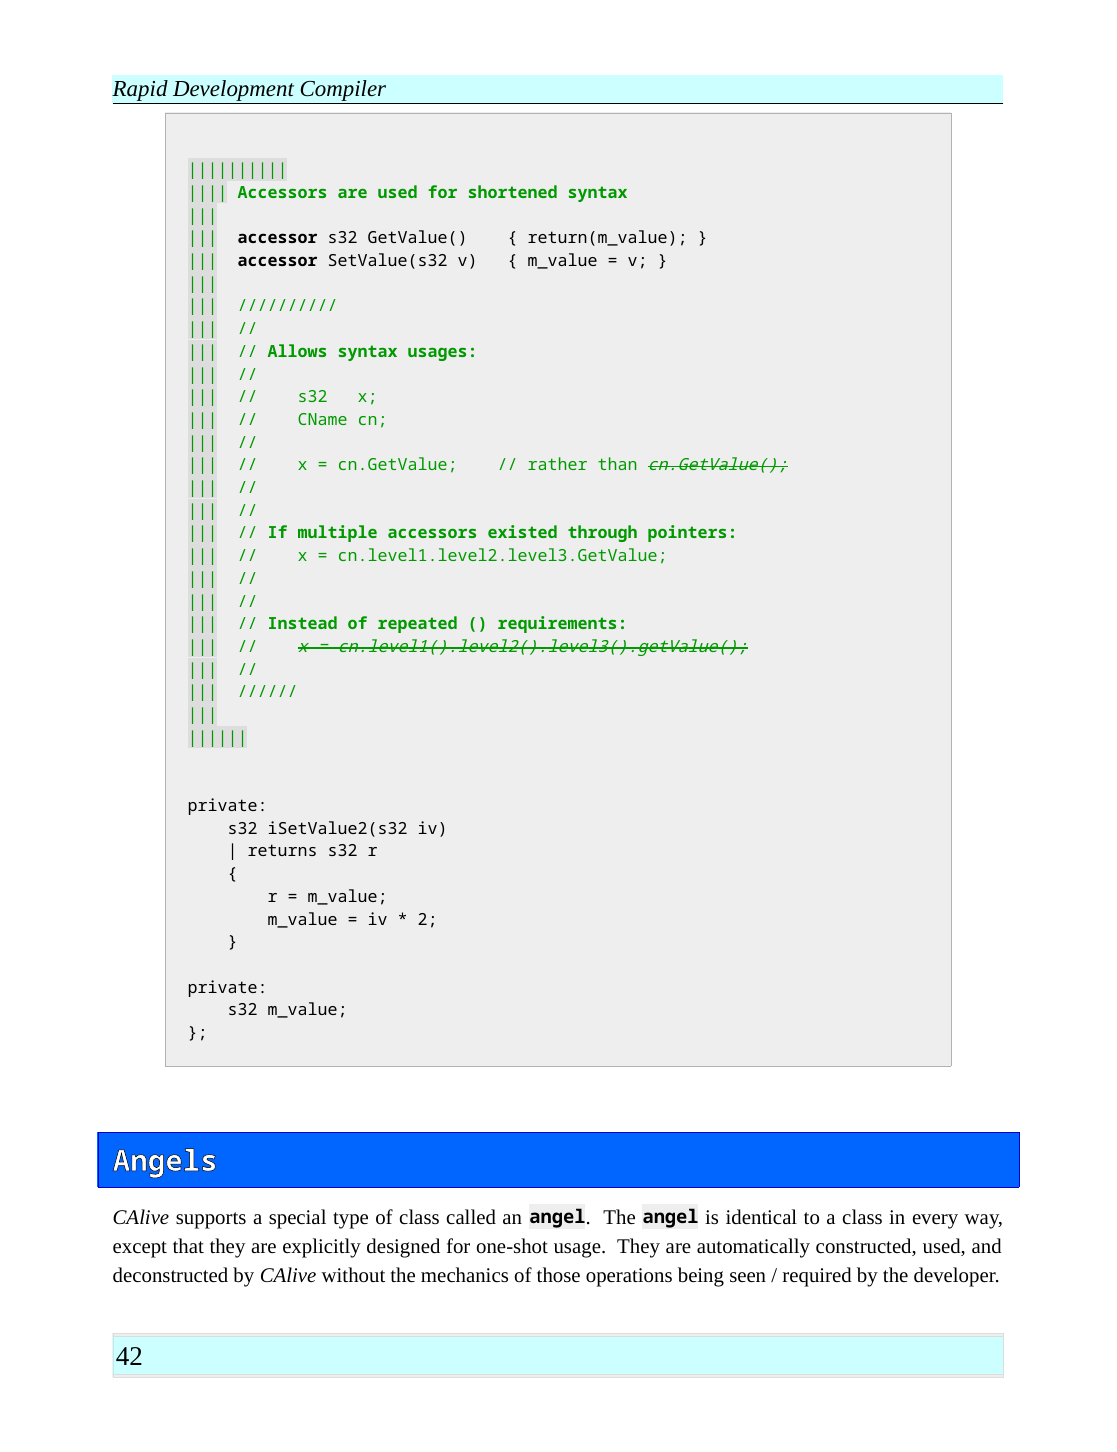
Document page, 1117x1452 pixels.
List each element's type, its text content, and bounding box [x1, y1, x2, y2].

subtitle Angels [99, 1133, 1019, 1187]
text |||||||||| |||| Accessors are used for shortened syntax ||| ||| accessor s32 GetValue() { return(m_value); } ||| accessor SetValue(s32 v) { m_value = v; } ||| ||| ////////// ||| // ||| // Allows syntax usages: ||| // ||| // s32 x; ||| // CName cn; ||| // ||| // x = cn.GetValue; // rather than cn.GetValue(); ||| // ||| // ||| // If multiple accessors existed through pointers: ||| // x = cn.level1.level2.level3.GetValue; ||| // ||| // ||| // Instead of repeated () requirements: ||| // x = cn.level1().level2().level3().getValue(); ||| // ||| ////// ||| |||||| private: s32 iSetValue2(s32 iv) | returns s32 r { r = m_value; m_value = iv * 2; } private: s32 m_value; }; [166, 114, 951, 1066]
text CAlive supports a special type of class called an angel. The angel is identical to a class in every way, except that they are explicitly designed for one-shot usage. They are automatically constructed, used, and deconstructed by CAlive without the mechanics of those operations being seen / required by the developer. [112, 1204, 1003, 1287]
